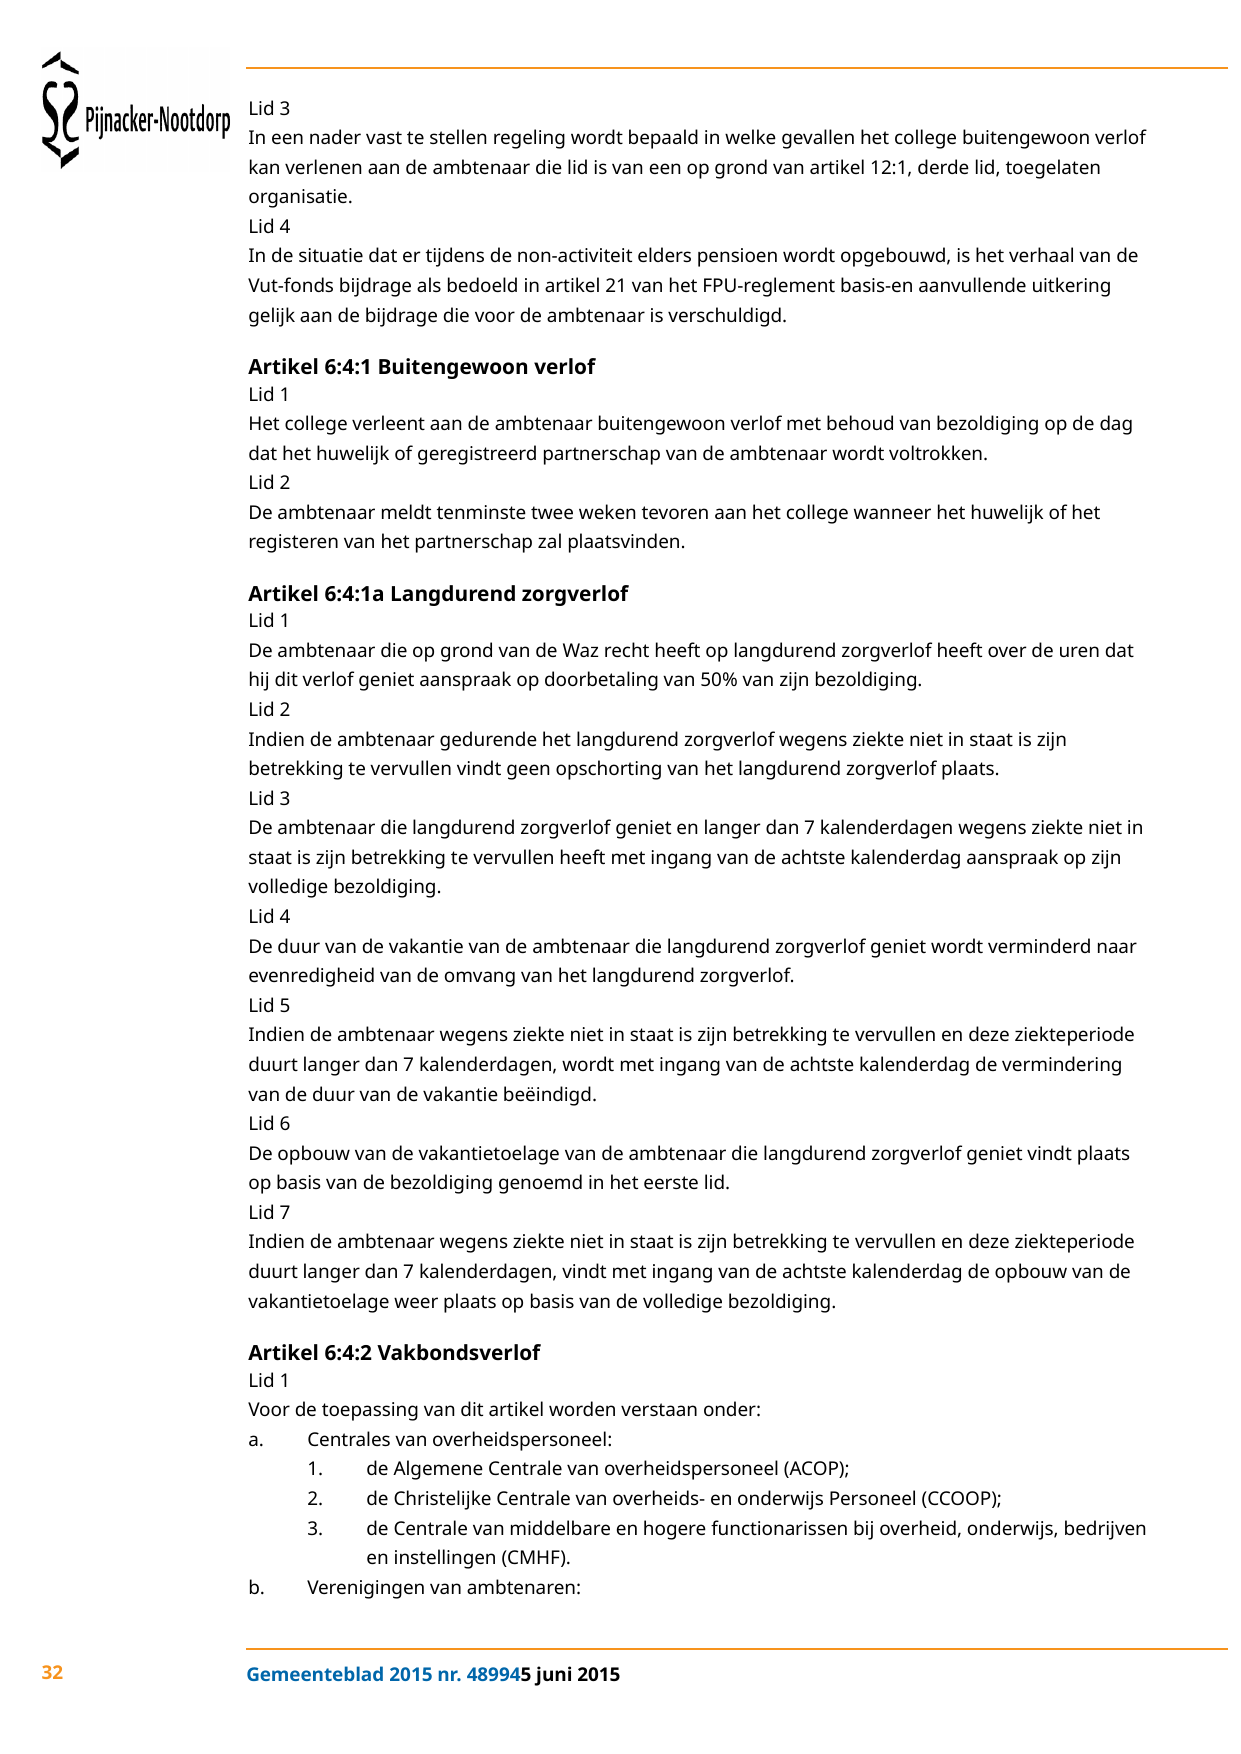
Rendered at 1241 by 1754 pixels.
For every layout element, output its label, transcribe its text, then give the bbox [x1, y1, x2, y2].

text De ambtenaar meldt tenminste twee weken tevoren aan het college wanneer het huwelijk of het registeren van het partnerschap zal plaatsvinden. [248, 499, 1152, 554]
text De ambtenaar die langdurend zorgverlof geniet en langer dan 7 kalenderdagen wegens ziekte niet in staat is zijn betrekking te vervullen heeft met ingang van de achtste kalenderdag aanspraak op zijn volledige bezoldiging. [248, 814, 1152, 899]
text Lid 1 [248, 607, 1152, 633]
text Voor de toepassing van dit artikel worden verstaan onder: [248, 1396, 1152, 1422]
text Het college verleent aan de ambtenaar buitengewoon verlof met behoud van bezoldiging op de dag dat het huwelijk of geregistreerd partnerschap van de ambtenaar wordt voltrokken. [248, 410, 1152, 466]
text Lid 3 [248, 95, 1152, 121]
list Centrales van overheidspersoneel: [248, 1426, 1152, 1452]
text Artikel 6:4:2 Vakbondsverlof [248, 1338, 1152, 1367]
list de Christelijke Centrale van overheids- en onderwijs Personeel (CCOOP); [307, 1485, 1152, 1511]
list de Algemene Centrale van overheidspersoneel (ACOP); [307, 1456, 1152, 1481]
text Indien de ambtenaar gedurende het langdurend zorgverlof wegens ziekte niet in staat is zijn betrekking te vervullen vindt geen opschorting van het langdurend zorgverlof plaats. [248, 726, 1152, 781]
text Lid 5 [248, 992, 1152, 1018]
text Indien de ambtenaar wegens ziekte niet in staat is zijn betrekking te vervullen en deze ziekteperiode duurt langer dan 7 kalenderdagen, wordt met ingang van de achtste kalenderdag de vermindering van de duur van de vakantie beëindigd. [248, 1022, 1152, 1107]
text De ambtenaar die op grond van de Waz recht heeft op langdurend zorgverlof heeft over de uren dat hij dit verlof geniet aanspraak op doorbetaling van 50% van zijn bezoldiging. [248, 637, 1152, 692]
text Lid 7 [248, 1199, 1152, 1225]
text Lid 4 [248, 903, 1152, 929]
text Lid 1 [248, 1367, 1152, 1392]
text Artikel 6:4:1 Buitengewoon verlof [248, 352, 1152, 381]
picture [41, 47, 231, 172]
text Lid 2 [248, 696, 1152, 722]
text Lid 4 [248, 213, 1152, 239]
list Verenigingen van ambtenaren: [248, 1574, 1152, 1599]
text In een nader vast te stellen regeling wordt bepaald in welke gevallen het college buitengewoon verlof kan verlenen aan de ambtenaar die lid is van een op grond van artikel 12:1, derde lid, toegelaten organisatie. [248, 124, 1152, 209]
text Indien de ambtenaar wegens ziekte niet in staat is zijn betrekking te vervullen en deze ziekteperiode duurt langer dan 7 kalenderdagen, vindt met ingang van de achtste kalenderdag de opbouw van de vakantietoelage weer plaats op basis van de volledige bezoldiging. [248, 1229, 1152, 1314]
list de Centrale van middelbare en hogere functionarissen bij overheid, onderwijs, bedrijven en instellingen (CMHF). [307, 1515, 1152, 1570]
text De duur van de vakantie van de ambtenaar die langdurend zorgverlof geniet wordt verminderd naar evenredigheid van de omvang van het langdurend zorgverlof. [248, 933, 1152, 988]
text Lid 3 [248, 785, 1152, 811]
text Lid 6 [248, 1110, 1152, 1136]
text Lid 1 [248, 381, 1152, 406]
text In de situatie dat er tijdens de non-activiteit elders pensioen wordt opgebouwd, is het verhaal van de Vut-fonds bijdrage als bedoeld in artikel 21 van het FPU-reglement basis-en aanvullende uitkering gelijk aan de bijdrage die voor de ambtenaar is verschuldigd. [248, 243, 1152, 328]
text De opbouw van de vakantietoelage van de ambtenaar die langdurend zorgverlof geniet vindt plaats op basis van de bezoldiging genoemd in het eerste lid. [248, 1140, 1152, 1195]
text Artikel 6:4:1a Langdurend zorgverlof [248, 579, 1152, 607]
text Lid 2 [248, 469, 1152, 495]
